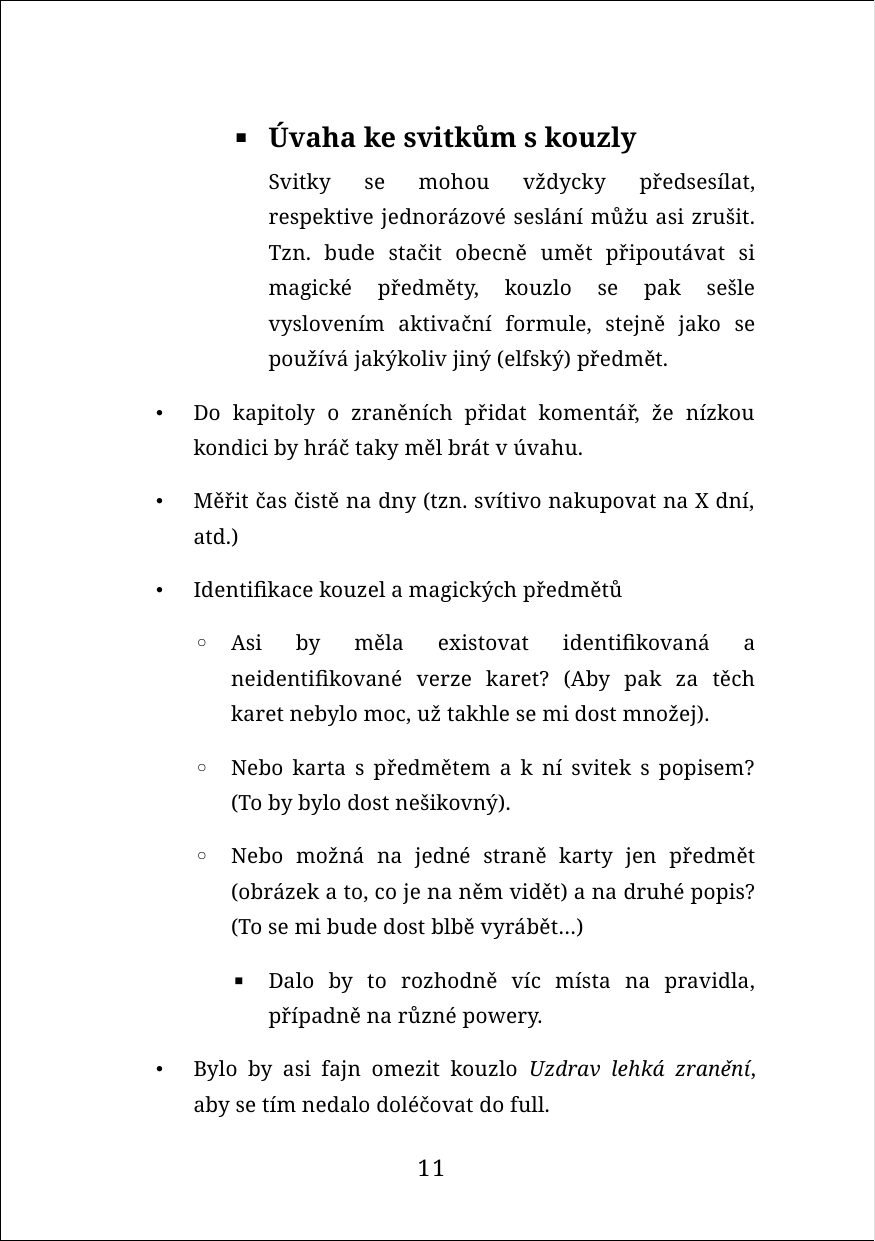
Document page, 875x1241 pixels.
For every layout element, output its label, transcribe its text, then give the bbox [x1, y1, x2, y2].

list Nebo karta s předmětem a k ní svitek s popisem? (To by bylo dost nešikovný). [193, 753, 756, 817]
list Nebo možná na jedné straně karty jen předmět (obrázek a to, co je na něm vidět) a na druhé popis? (To se mi bude dost blbě vyrábět…) [193, 841, 756, 941]
list Svitky se mohou vždycky předsesílat, respektive jednorázové seslání můžu asi zrušit. Tzn. bude stačit obecně umět připoutávat si magické předměty, kouzlo se pak sešle vyslovením aktivační formule, stejně jako se používá jakýkoliv jiný (elfský) předmět. [231, 167, 756, 373]
list Dalo by to rozhodně víc místa na pravidla, případně na různé powery. [231, 966, 756, 1030]
list Do kapitoly o zraněních přidat komentář, že nízkou kondici by hráč taky měl brát v úvahu. [156, 398, 756, 462]
subtitle Úvaha ke svitkům s kouzly [231, 118, 756, 155]
list Asi by měla existovat identifikovaná a neidentifikované verze karet? (Aby pak za těch karet nebylo moc, už takhle se mi dost množej). [193, 628, 756, 728]
list Bylo by asi fajn omezit kouzlo Uzdrav lehká zranění, aby se tím nedalo doléčovat do full. [156, 1054, 756, 1118]
list Měřit čas čistě na dny (tzn. svítivo nakupovat na X dní, atd.) [156, 486, 756, 550]
list Identifikace kouzel a magických předmětů [156, 575, 756, 604]
